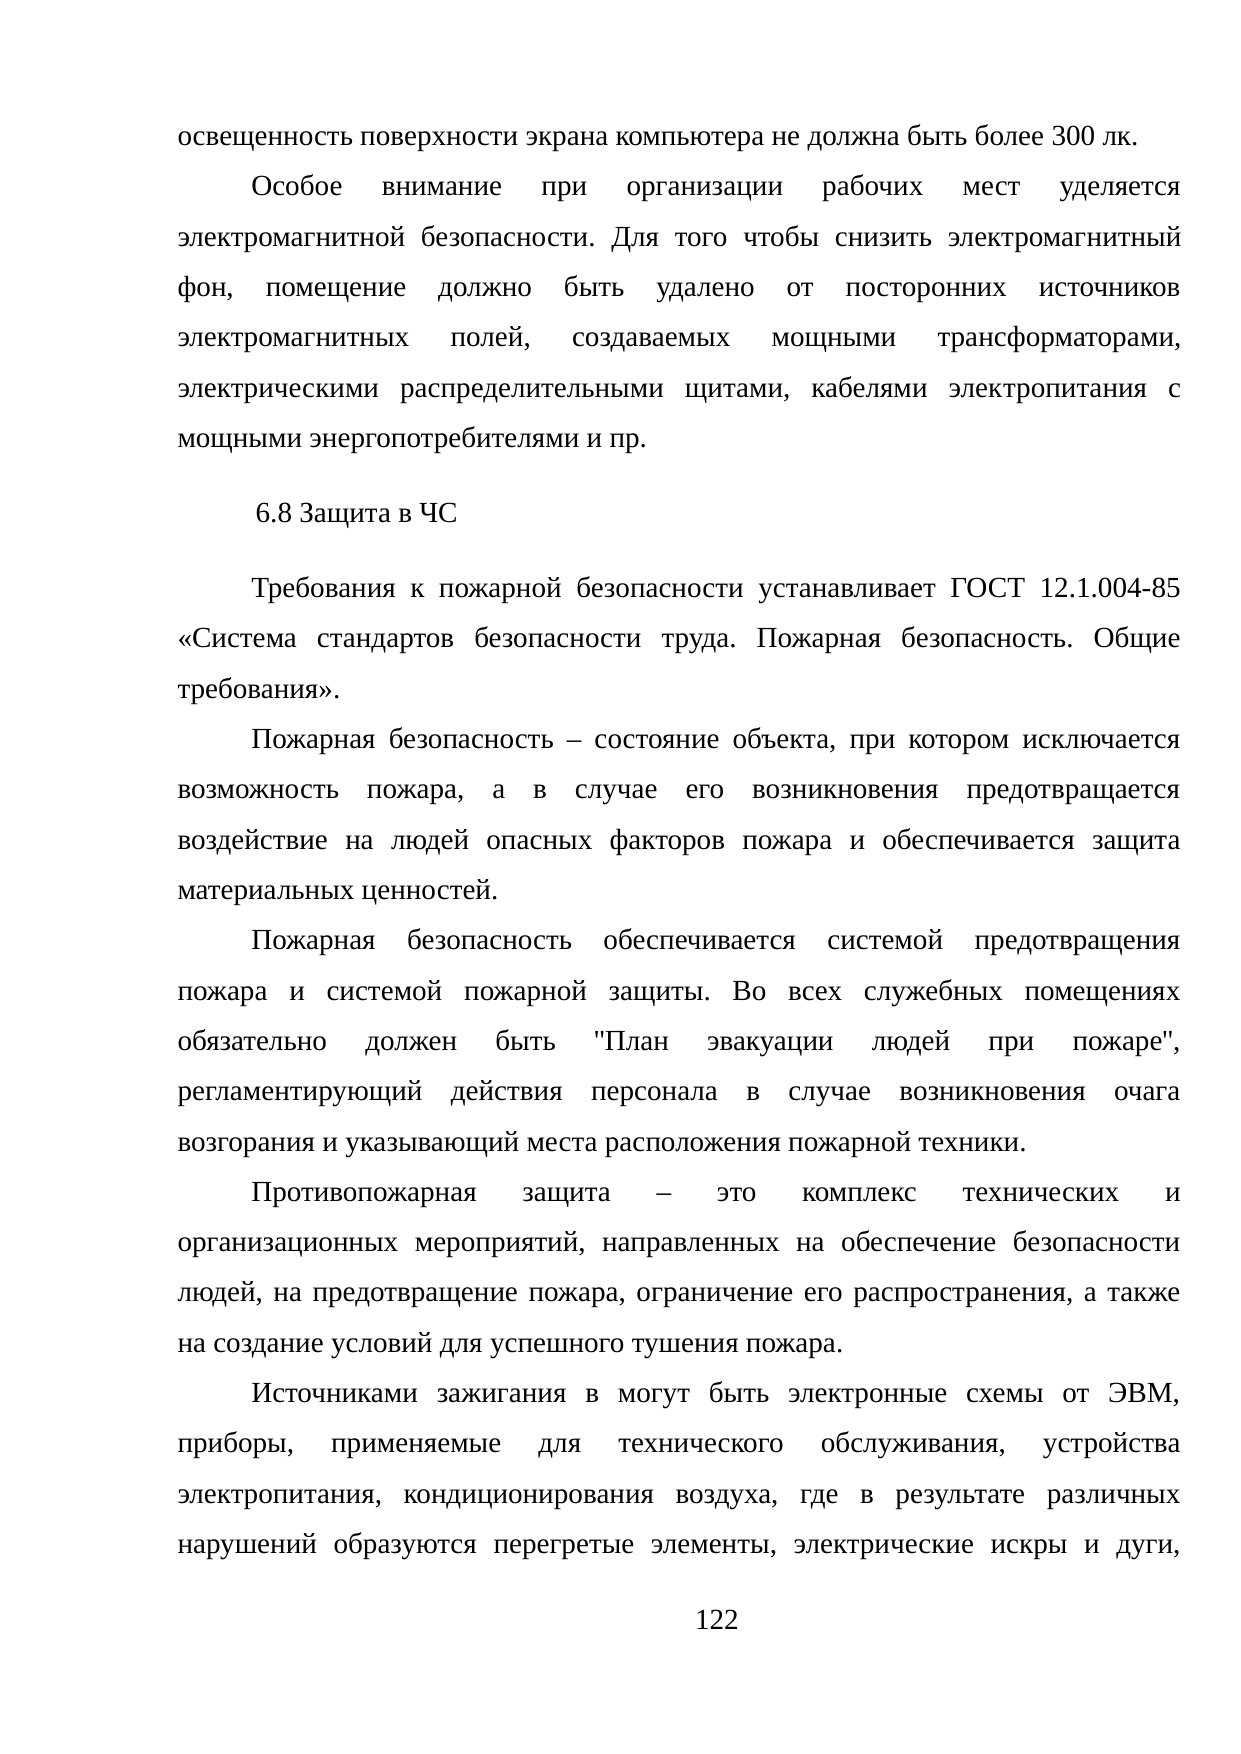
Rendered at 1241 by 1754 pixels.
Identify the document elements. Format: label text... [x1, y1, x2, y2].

text Пожарная безопасность обеспечивается системой предотвращения пожара и системой пожарной защиты. Во всех служебных помещениях обязательно должен быть ''План эвакуации людей при пожаре'', регламентирующий действия персонала в случае возникновения очага возгорания и указывающий места расположения пожарной техники. [177, 922, 1181, 1157]
subtitle Защита в ЧС [248, 495, 1181, 529]
text Противопожарная защита – это комплекс технических и организационных мероприятий, направленных на обеспечение безопасности людей, на предотвращение пожара, ограничение его распространения, а также на создание условий для успешного тушения пожара. [177, 1174, 1181, 1358]
text освещенность поверхности экрана компьютера не должна быть более 300 лк. [177, 118, 1181, 152]
text Особое внимание при организации рабочих мест уделяется электромагнитной безопасности. Для того чтобы снизить электромаг­нитный фон, помещение должно быть удалено от посторонних источников электромагнитных полей, создаваемых мощными трансформатора­ми, электрическими распределительными щитами, кабелями элек­тропитания с мощными энергопотребителями и пр. [177, 168, 1181, 453]
text Требования к пожарной безопасности устанавливает ГОСТ 12.1.004-85 «Система стандартов безопасности труда. Пожарная безопасность. Общие требования». [177, 570, 1181, 704]
text Источниками зажигания в могут быть электронные схемы от ЭВМ, приборы, применяемые для технического обслуживания, устройства электропитания, кондиционирования воздуха, где в результате различных нарушений образуются перегретые элементы, электрические искры и дуги, [177, 1375, 1181, 1560]
text Пожарная безопасность – состояние объекта, при котором исключается возможность пожара, а в случае его возникновения предотвращается воздействие на людей опасных факторов пожара и обеспечивается защита материальных ценностей. [177, 721, 1181, 906]
